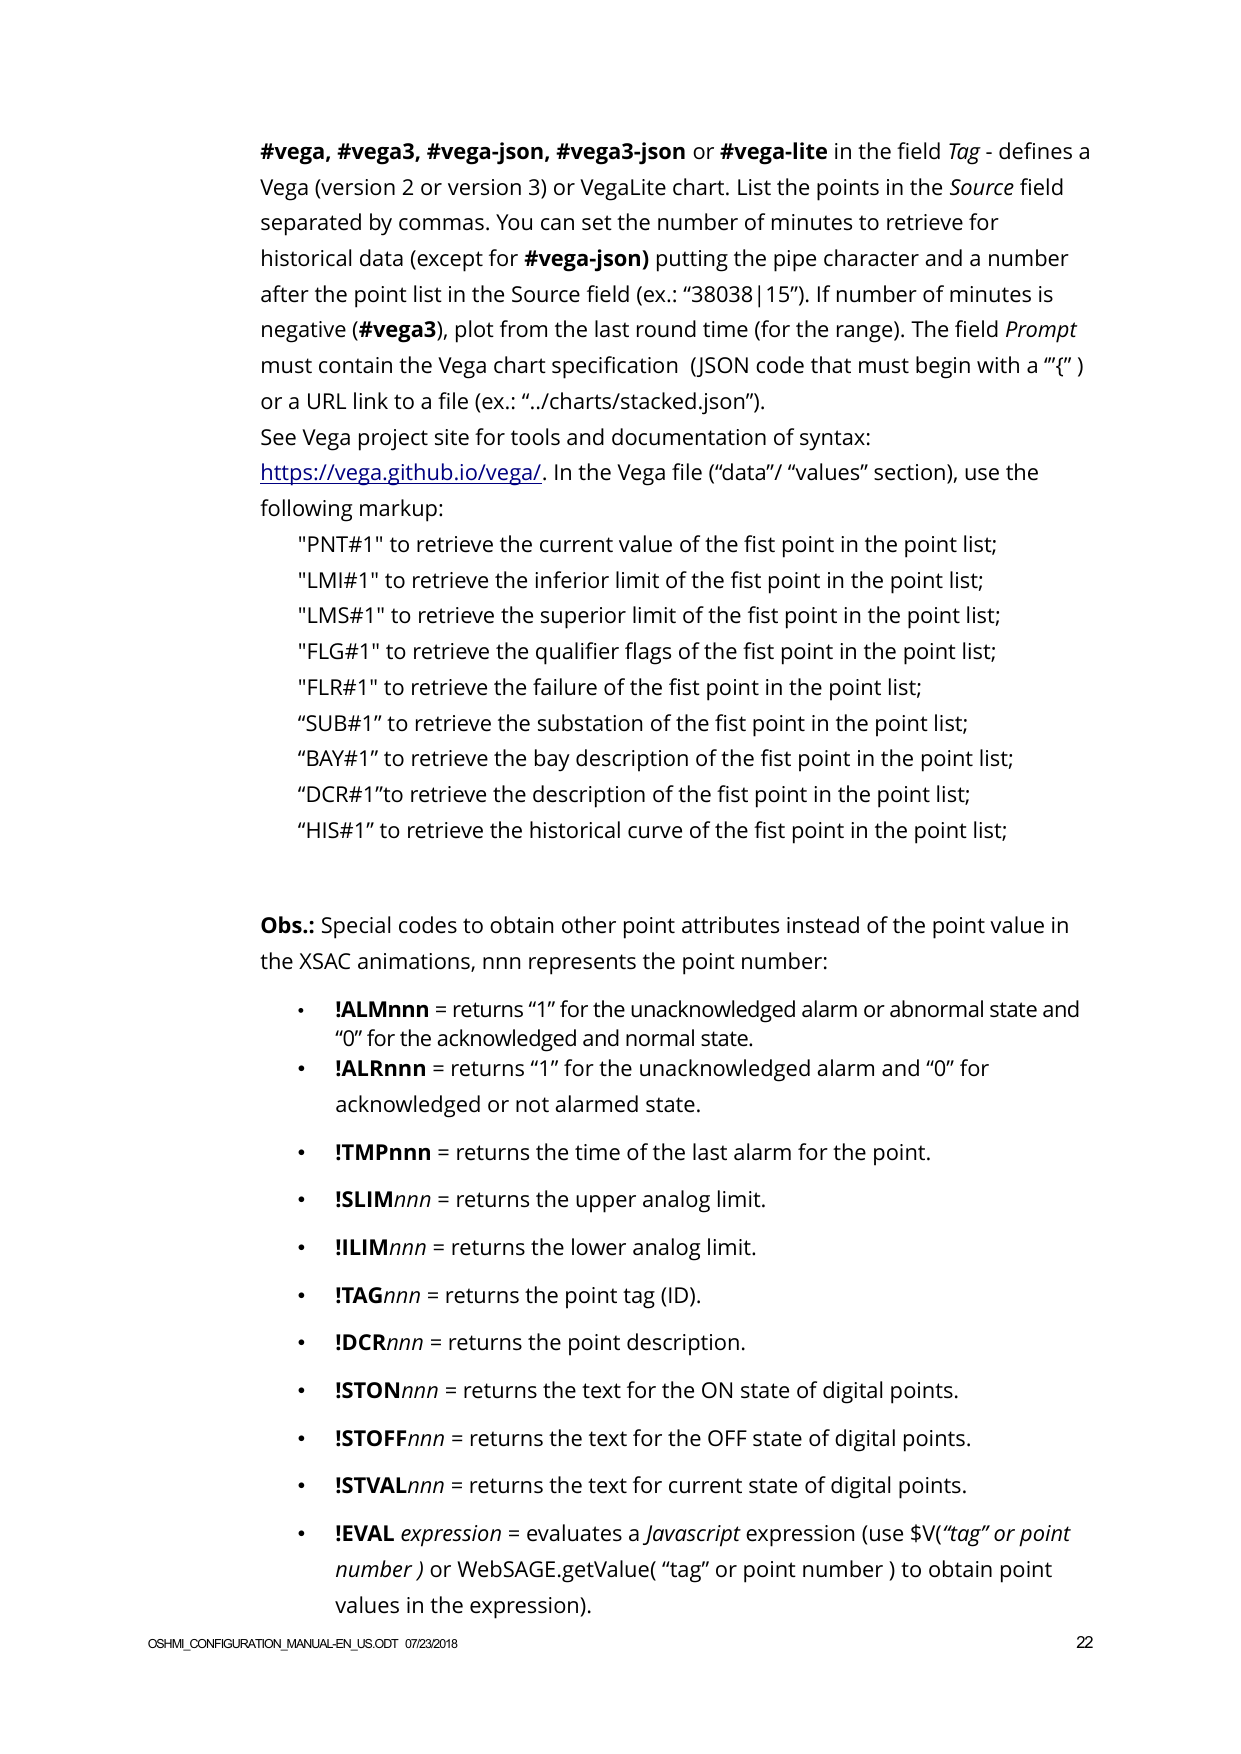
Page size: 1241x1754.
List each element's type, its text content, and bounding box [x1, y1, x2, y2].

list !SLIMnnn = returns the upper analog limit. [298, 1184, 1093, 1214]
list !STONnnn = returns the text for the ON state of digital points. [298, 1375, 1093, 1405]
list !STOFFnnn = returns the text for the OFF state of digital points. [298, 1423, 1093, 1453]
list !EVAL expression = evaluates a Javascript expression (use $V(“tag” or point number ) or WebSAGE.getValue( “tag” or point number ) to obtain point values in the expression). [298, 1518, 1093, 1619]
list !STVALnnn = returns the text for current state of digital points. [298, 1471, 1093, 1500]
list !ALMnnn = returns “1” for the unacknowledged alarm or abnormal state and “0” for the acknowledged and normal state. [298, 993, 1093, 1053]
list !DCRnnn = returns the point description. [298, 1327, 1093, 1357]
list !TAGnnn = returns the point tag (ID). [298, 1280, 1093, 1309]
list !ALRnnn = returns “1” for the unacknowledged alarm and “0” for acknowledged or not alarmed state. [298, 1053, 1093, 1119]
text Obs.: Special codes to obtain other point attributes instead of the point value in the XSAC animations, nnn represents the point number: [260, 910, 1093, 976]
list !ILIMnnn = returns the lower analog limit. [298, 1232, 1093, 1262]
text #vega, #vega3, #vega-json, #vega3-json or #vega-lite in the field Tag - defines a Vega (version 2 or version 3) or VegaLite chart. List the points in the Source field separated by commas. You can set the number of minutes to retrieve for historical data (except for #vega-json) putting the pipe character and a number after the point list in the Source field (ex.: “38038|15”). If number of minutes is negative (#vega3), plot from the last round time (for the range). The field Prompt must contain the Vega chart specification (JSON code that must begin with a ‘”{” ) or a URL link to a file (ex.: “../charts/stacked.json”). See Vega project site for tools and documentation of syntax: https://vega.github.io/vega/. In the Vega file (“data”/ “values” section), use the following markup: "PNT#1" to retrieve the current value of the fist point in the point list; "LMI#1" to retrieve the inferior limit of the fist point in the point list; "LMS#1" to retrieve the superior limit of the fist point in the point list; "FLG#1" to retrieve the qualifier flags of the fist point in the point list; "FLR#1" to retrieve the failure of the fist point in the point list; “SUB#1” to retrieve the substation of the fist point in the point list; “BAY#1” to retrieve the bay description of the fist point in the point list; “DCR#1”to retrieve the description of the fist point in the point list; “HIS#1” to retrieve the historical curve of the fist point in the point list; [260, 136, 1093, 844]
list !TMPnnn = returns the time of the last alarm for the point. [298, 1137, 1093, 1166]
